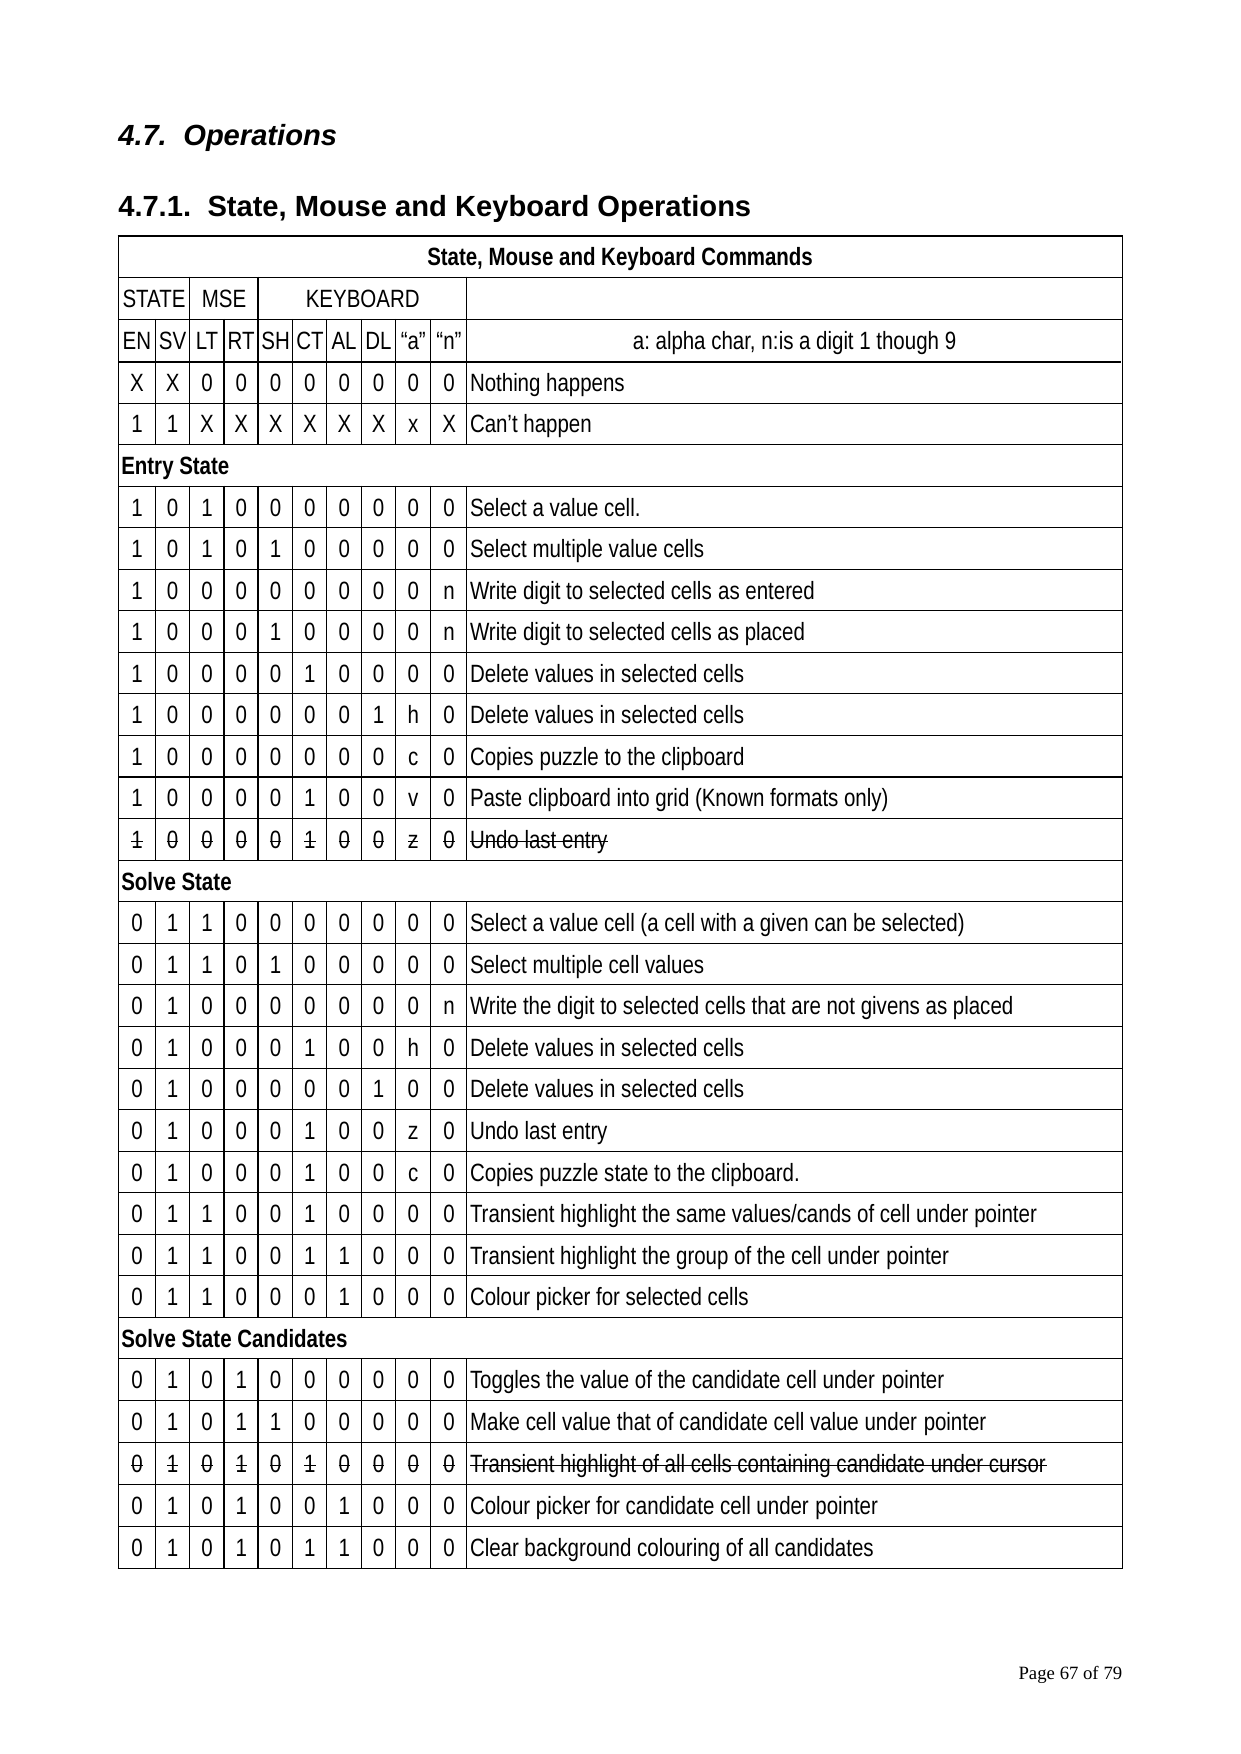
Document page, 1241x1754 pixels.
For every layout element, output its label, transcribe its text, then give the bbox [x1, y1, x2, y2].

table_cell Write digit to selected cells as entered [467, 570, 1122, 610]
table_cell 0 [327, 1359, 361, 1400]
table_cell 0 [327, 694, 361, 735]
table_cell 0 [327, 1152, 361, 1192]
table_cell 0 [396, 487, 430, 527]
table_cell RT [225, 320, 257, 361]
table_cell 0 [396, 1235, 430, 1275]
table_cell 0 [259, 1235, 292, 1275]
table_cell Undo last entry [467, 819, 1122, 859]
table_cell 0 [225, 528, 257, 569]
table_cell c [396, 736, 430, 776]
table_cell 0 [327, 778, 361, 818]
table_cell 1 [293, 1193, 326, 1234]
table_cell X [327, 404, 361, 444]
table_cell 0 [431, 1359, 466, 1400]
table_cell n [431, 985, 466, 1026]
table_cell 0 [431, 487, 466, 527]
table_cell x [396, 404, 430, 444]
table_cell Undo last entry [467, 1110, 1122, 1151]
table_cell 0 [293, 902, 326, 943]
table_cell 1 [259, 611, 292, 652]
table_cell 1 [293, 1110, 326, 1151]
table_cell 1 [119, 570, 155, 610]
table_cell 1 [156, 1276, 189, 1317]
table_cell 0 [119, 1027, 155, 1067]
table_cell 1 [225, 1443, 257, 1483]
table_cell 1 [156, 1152, 189, 1192]
table_cell STATE [119, 278, 189, 319]
table_cell 0 [327, 570, 361, 610]
table_cell 0 [259, 1359, 292, 1400]
table_cell 1 [156, 1401, 189, 1441]
table_cell 1 [225, 1485, 257, 1526]
table_cell 0 [190, 1443, 223, 1483]
table_cell 0 [327, 1027, 361, 1067]
table_cell CT [293, 320, 326, 361]
table_cell 0 [362, 1276, 395, 1317]
table_cell 0 [119, 1443, 155, 1483]
table_cell 0 [190, 363, 223, 402]
table_cell 1 [225, 1359, 257, 1400]
table_cell 0 [327, 902, 361, 943]
table_cell 0 [190, 1359, 223, 1400]
table_cell 1 [293, 1235, 326, 1275]
table_cell 0 [190, 694, 223, 735]
table_cell 0 [119, 1235, 155, 1275]
table_cell 0 [225, 1110, 257, 1151]
table_cell 0 [190, 611, 223, 652]
table_cell 0 [293, 1485, 326, 1526]
subtitle State, Mouse and Keyboard Operations [118, 189, 1122, 223]
table_cell 0 [225, 487, 257, 527]
table_cell Delete values in selected cells [467, 1027, 1122, 1067]
table_cell 1 [156, 1485, 189, 1526]
table_cell Transient highlight the same values/cands of cell under pointer [467, 1193, 1122, 1234]
table_cell Can’t happen [467, 404, 1122, 444]
table_cell 0 [225, 363, 257, 402]
table_cell 1 [119, 611, 155, 652]
table_cell 1 [190, 1193, 223, 1234]
table_cell 0 [190, 1069, 223, 1109]
table_cell X [190, 404, 223, 444]
table_cell 0 [259, 570, 292, 610]
table_cell 0 [190, 1485, 223, 1526]
table_cell 1 [293, 1443, 326, 1483]
table_cell 0 [225, 653, 257, 693]
table_cell Toggles the value of the candidate cell under pointer [467, 1359, 1122, 1400]
table_cell 1 [156, 404, 189, 444]
table_cell Paste clipboard into grid (Known formats only) [467, 778, 1122, 818]
table_cell “n” [431, 320, 466, 361]
table_cell 0 [431, 778, 466, 818]
table_cell 0 [259, 1110, 292, 1151]
table_cell 0 [293, 736, 326, 776]
table_cell 0 [190, 570, 223, 610]
table_cell 0 [225, 902, 257, 943]
table_cell 1 [119, 653, 155, 693]
table_cell X [119, 363, 155, 402]
table_cell 0 [362, 1110, 395, 1151]
table_cell 0 [293, 944, 326, 984]
table_cell 1 [190, 528, 223, 569]
table_cell SH [259, 320, 292, 361]
table_cell 0 [431, 1485, 466, 1526]
table_cell 0 [431, 1110, 466, 1151]
table_cell 0 [396, 1527, 430, 1568]
table_cell 1 [190, 1235, 223, 1275]
table_cell 0 [293, 1401, 326, 1441]
table_cell 0 [362, 1443, 395, 1483]
table_cell 0 [259, 1443, 292, 1483]
table_cell 0 [156, 487, 189, 527]
table_cell 0 [190, 653, 223, 693]
table_cell Select multiple cell values [467, 944, 1122, 984]
table_cell 0 [225, 778, 257, 818]
table_cell Entry State [119, 445, 1122, 486]
table_cell 0 [431, 363, 466, 402]
table_cell 0 [362, 902, 395, 943]
table_cell 0 [327, 363, 361, 402]
table_cell 0 [259, 653, 292, 693]
table_cell 1 [293, 778, 326, 818]
table_cell 0 [396, 1485, 430, 1526]
table_cell 0 [396, 1359, 430, 1400]
table_cell 0 [259, 487, 292, 527]
table_cell z [396, 1110, 430, 1151]
table_cell 0 [225, 736, 257, 776]
table_cell 1 [156, 985, 189, 1026]
table_cell 0 [431, 1401, 466, 1441]
table_cell 0 [431, 902, 466, 943]
table_cell Transient highlight of all cells containing candidate under cursor [467, 1443, 1122, 1483]
table_cell [467, 278, 1122, 319]
table_cell 1 [119, 528, 155, 569]
table_cell 0 [293, 528, 326, 569]
table_cell 0 [190, 736, 223, 776]
table_cell Write digit to selected cells as placed [467, 611, 1122, 652]
table_cell 0 [396, 570, 430, 610]
table_cell 0 [259, 985, 292, 1026]
table_cell 1 [156, 1527, 189, 1568]
table_cell 0 [259, 1193, 292, 1234]
table_cell Solve State [119, 861, 1122, 901]
table_cell 0 [327, 1443, 361, 1483]
table_cell Solve State Candidates [119, 1318, 1122, 1358]
table_cell Write the digit to selected cells that are not givens as placed [467, 985, 1122, 1026]
table_cell 0 [431, 1152, 466, 1192]
table_cell 0 [119, 902, 155, 943]
table_cell 0 [259, 694, 292, 735]
table_cell X [259, 404, 292, 444]
table_cell 0 [396, 1443, 430, 1483]
table_cell 1 [293, 819, 326, 859]
table_cell 1 [119, 736, 155, 776]
table_cell z [396, 819, 430, 859]
table_cell 0 [327, 736, 361, 776]
table_cell 0 [431, 694, 466, 735]
table_cell 0 [396, 1069, 430, 1109]
table_cell 0 [431, 1193, 466, 1234]
table_cell 1 [119, 404, 155, 444]
table_cell Delete values in selected cells [467, 1069, 1122, 1109]
table_cell 0 [119, 1527, 155, 1568]
table_cell 0 [396, 1276, 430, 1317]
table_cell X [431, 404, 466, 444]
table_cell X [225, 404, 257, 444]
table_cell 0 [431, 819, 466, 859]
table_cell 1 [156, 902, 189, 943]
table_cell 0 [431, 736, 466, 776]
table_cell 0 [259, 778, 292, 818]
table_cell 1 [362, 694, 395, 735]
table_cell 0 [327, 1193, 361, 1234]
table_cell Delete values in selected cells [467, 694, 1122, 735]
table_cell 0 [362, 611, 395, 652]
table_cell 0 [119, 1359, 155, 1400]
table_cell 0 [396, 1193, 430, 1234]
table_cell 0 [362, 985, 395, 1026]
table_cell AL [327, 320, 361, 361]
table_cell X [156, 363, 189, 402]
table_cell 0 [362, 778, 395, 818]
table_cell h [396, 694, 430, 735]
table_cell 0 [259, 1069, 292, 1109]
table_cell 0 [293, 694, 326, 735]
table_cell 0 [119, 1276, 155, 1317]
subtitle Operations [118, 118, 1122, 152]
table_cell 0 [431, 1527, 466, 1568]
table_cell 0 [259, 1152, 292, 1192]
table_cell 0 [327, 1069, 361, 1109]
table_cell 0 [156, 694, 189, 735]
table_cell 0 [396, 985, 430, 1026]
table_cell 0 [396, 944, 430, 984]
table_cell 0 [190, 819, 223, 859]
table_cell 0 [225, 985, 257, 1026]
table_cell 0 [119, 1401, 155, 1441]
table_cell “a” [396, 320, 430, 361]
table_cell 0 [396, 528, 430, 569]
table_cell 0 [327, 819, 361, 859]
table_cell X [362, 404, 395, 444]
table_cell 0 [225, 819, 257, 859]
table_cell 0 [431, 1069, 466, 1109]
table_cell 0 [362, 1485, 395, 1526]
table_cell 0 [225, 694, 257, 735]
table_cell 0 [362, 1193, 395, 1234]
table_cell 0 [327, 611, 361, 652]
table_cell 0 [327, 1110, 361, 1151]
table_cell 0 [225, 1027, 257, 1067]
table_cell 0 [396, 363, 430, 402]
table_cell 0 [190, 1027, 223, 1067]
table_cell 0 [362, 819, 395, 859]
table_cell 0 [225, 611, 257, 652]
table_cell 0 [327, 653, 361, 693]
table_cell 1 [190, 902, 223, 943]
table_cell v [396, 778, 430, 818]
table_cell 0 [119, 985, 155, 1026]
table_cell 0 [119, 1069, 155, 1109]
table_cell 0 [362, 1527, 395, 1568]
table_cell 0 [293, 985, 326, 1026]
table_cell 1 [293, 1027, 326, 1067]
table_cell Transient highlight the group of the cell under pointer [467, 1235, 1122, 1275]
table_cell 0 [190, 1110, 223, 1151]
table_cell 0 [396, 653, 430, 693]
table_cell n [431, 611, 466, 652]
table_cell 0 [259, 902, 292, 943]
table_cell 0 [156, 778, 189, 818]
table_cell 1 [156, 1110, 189, 1151]
table_cell 0 [431, 528, 466, 569]
table_cell 0 [119, 1193, 155, 1234]
table_cell 1 [156, 1235, 189, 1275]
table_cell 0 [156, 611, 189, 652]
table_cell Nothing happens [467, 361, 1122, 402]
table_cell 1 [293, 1152, 326, 1192]
table_cell 0 [190, 985, 223, 1026]
table_cell 0 [362, 487, 395, 527]
table_cell 1 [156, 1359, 189, 1400]
table_cell 0 [259, 1276, 292, 1317]
table_cell 1 [327, 1276, 361, 1317]
table_cell 0 [362, 1401, 395, 1441]
table_cell 1 [119, 778, 155, 818]
table_cell 0 [362, 1359, 395, 1400]
table_cell 0 [293, 1276, 326, 1317]
table_cell 0 [225, 1276, 257, 1317]
table_cell 0 [431, 653, 466, 693]
table_cell 0 [431, 1235, 466, 1275]
table_cell 0 [396, 902, 430, 943]
table_cell Select a value cell (a cell with a given can be selected) [467, 902, 1122, 943]
table_cell 0 [327, 1401, 361, 1441]
table_cell MSE [190, 278, 257, 319]
table_cell 0 [293, 570, 326, 610]
table_cell h [396, 1027, 430, 1067]
table_cell 0 [156, 570, 189, 610]
table_cell X [293, 404, 326, 444]
table_cell 1 [156, 1069, 189, 1109]
table_cell 0 [362, 528, 395, 569]
table_cell 0 [156, 528, 189, 569]
table_cell 0 [259, 736, 292, 776]
table_cell 0 [225, 1069, 257, 1109]
table_cell 0 [259, 819, 292, 859]
table_cell 0 [225, 570, 257, 610]
table_cell a: alpha char, n:is a digit 1 though 9 [467, 320, 1122, 361]
table_cell 0 [362, 363, 395, 402]
table_cell 0 [362, 570, 395, 610]
table_cell Clear background colouring of all candidates [467, 1527, 1122, 1568]
table_cell 0 [259, 1527, 292, 1568]
table_cell 1 [259, 1401, 292, 1441]
table_cell 0 [362, 1152, 395, 1192]
table_cell 0 [431, 1443, 466, 1483]
table_cell 0 [431, 944, 466, 984]
table_cell 1 [225, 1527, 257, 1568]
table_cell 0 [190, 1152, 223, 1192]
table_cell 1 [327, 1485, 361, 1526]
table_cell 1 [119, 487, 155, 527]
table_cell Copies puzzle to the clipboard [467, 736, 1122, 776]
table_cell 1 [156, 944, 189, 984]
table_cell Copies puzzle state to the clipboard. [467, 1152, 1122, 1192]
table_cell 0 [225, 1152, 257, 1192]
table_cell EN [119, 320, 155, 361]
table_cell 0 [293, 1069, 326, 1109]
table_cell 1 [259, 528, 292, 569]
table_cell 1 [327, 1527, 361, 1568]
table_cell 1 [259, 944, 292, 984]
table_cell 1 [362, 1069, 395, 1109]
table_cell 1 [119, 694, 155, 735]
table_cell 0 [362, 653, 395, 693]
table_cell 0 [259, 1485, 292, 1526]
table_cell 0 [293, 487, 326, 527]
table_cell 1 [156, 1193, 189, 1234]
table_cell 0 [156, 736, 189, 776]
table_cell 0 [396, 1401, 430, 1441]
table_cell 1 [293, 653, 326, 693]
table_cell 0 [362, 944, 395, 984]
table_cell Colour picker for candidate cell under pointer [467, 1485, 1122, 1526]
table_cell c [396, 1152, 430, 1192]
table_cell 0 [225, 1235, 257, 1275]
table_cell 0 [327, 985, 361, 1026]
table_cell 0 [156, 819, 189, 859]
table_cell 0 [293, 611, 326, 652]
table_cell Select multiple value cells [467, 528, 1122, 569]
table_cell 0 [119, 1152, 155, 1192]
table_cell 0 [362, 1027, 395, 1067]
table_cell 1 [190, 487, 223, 527]
table_cell 0 [225, 944, 257, 984]
table_cell 0 [119, 944, 155, 984]
table_cell Colour picker for selected cells [467, 1276, 1122, 1317]
table_cell 0 [293, 363, 326, 402]
table_cell 1 [293, 1527, 326, 1568]
table_cell 1 [225, 1401, 257, 1441]
table_header State, Mouse and Keyboard Commands [119, 237, 1122, 277]
table_cell SV [156, 320, 189, 361]
table_cell 1 [190, 1276, 223, 1317]
table_cell 0 [362, 736, 395, 776]
table_cell Make cell value that of candidate cell value under pointer [467, 1401, 1122, 1441]
table_cell 1 [156, 1443, 189, 1483]
table_cell 0 [156, 653, 189, 693]
table_cell 0 [327, 944, 361, 984]
table_cell 0 [327, 487, 361, 527]
table_cell KEYBOARD [259, 278, 466, 319]
table_cell 0 [431, 1276, 466, 1317]
table_cell 0 [431, 1027, 466, 1067]
table_cell 0 [119, 1485, 155, 1526]
table_cell 0 [259, 363, 292, 402]
table_cell 0 [362, 1235, 395, 1275]
table_cell 1 [327, 1235, 361, 1275]
table_cell Select a value cell. [467, 487, 1122, 527]
table_cell 0 [225, 1193, 257, 1234]
table_cell Delete values in selected cells [467, 653, 1122, 693]
table_cell LT [190, 320, 223, 361]
table_cell n [431, 570, 466, 610]
table_cell 0 [190, 1401, 223, 1441]
table_cell 0 [327, 528, 361, 569]
table_cell 1 [119, 819, 155, 859]
table_cell 0 [293, 1359, 326, 1400]
table_cell 0 [190, 778, 223, 818]
table_cell 0 [259, 1027, 292, 1067]
table_cell DL [362, 320, 395, 361]
table_cell 1 [156, 1027, 189, 1067]
table_cell 1 [190, 944, 223, 984]
table_cell 0 [396, 611, 430, 652]
table_cell 0 [190, 1527, 223, 1568]
table_cell 0 [119, 1110, 155, 1151]
